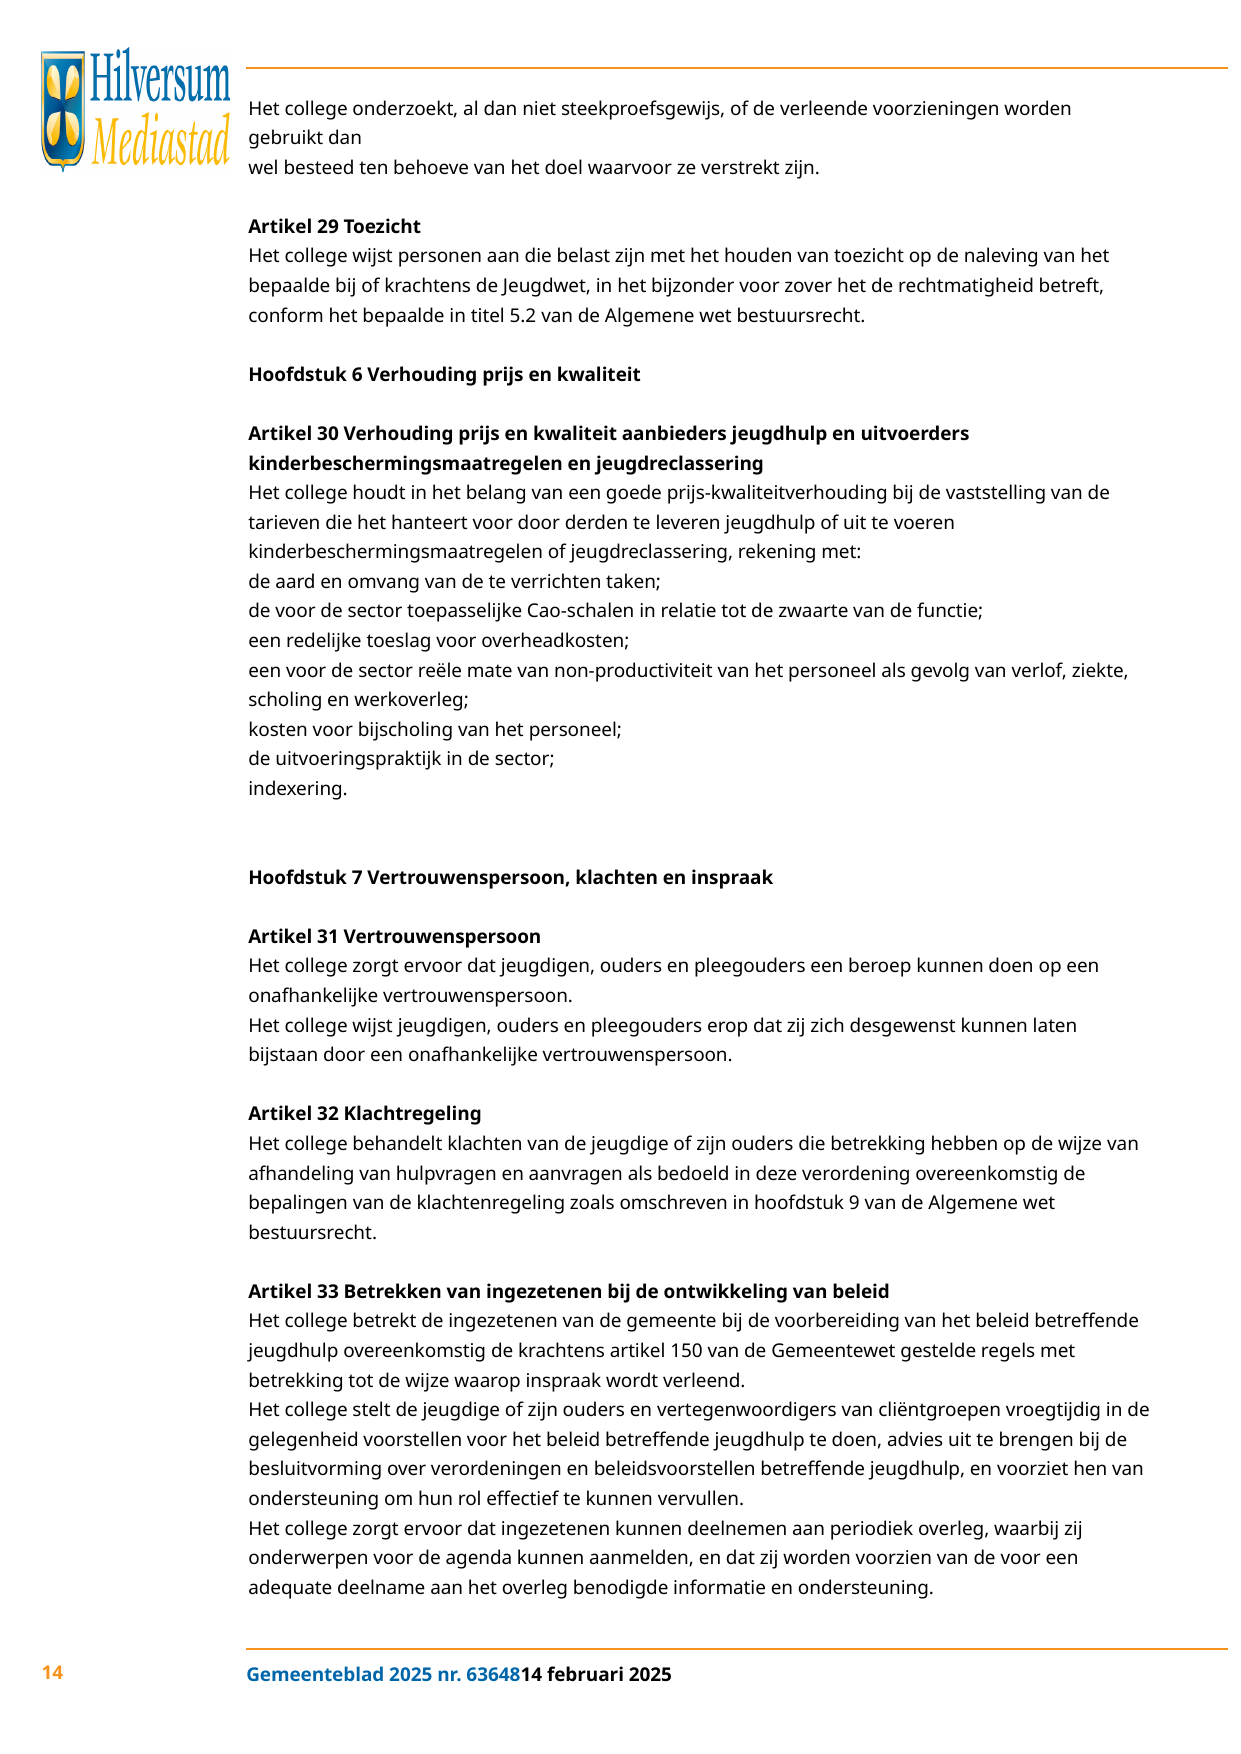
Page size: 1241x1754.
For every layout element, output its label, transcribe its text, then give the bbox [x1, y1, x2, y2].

text Het college onderzoekt, al dan niet steekproefsgewijs, of de verleende voorzieningen worden gebruikt dan [248, 95, 1152, 150]
text een voor de sector reële mate van non-productiviteit van het personeel als gevolg van verlof, ziekte, scholing en werkoverleg; [248, 657, 1152, 712]
text Artikel 30 Verhouding prijs en kwaliteit aanbieders jeugdhulp en uitvoerders kinderbeschermingsmaatregelen en jeugdreclassering [248, 420, 1152, 476]
text Hoofdstuk 6 Verhouding prijs en kwaliteit [248, 361, 1152, 387]
text de aard en omvang van de te verrichten taken; [248, 568, 1152, 594]
text Het college houdt in het belang van een goede prijs-kwaliteitverhouding bij de vaststelling van de tarieven die het hanteert voor door derden te leveren jeugdhulp of uit te voeren kinderbeschermingsmaatregelen of jeugdreclassering, rekening met: [248, 479, 1152, 564]
text Artikel 33 Betrekken van ingezetenen bij de ontwikkeling van beleid [248, 1278, 1152, 1304]
text Het college wijst jeugdigen, ouders en pleegouders erop dat zij zich desgewenst kunnen laten bijstaan door een onafhankelijke vertrouwenspersoon. [248, 1012, 1152, 1067]
text Het college betrekt de ingezetenen van de gemeente bij de voorbereiding van het beleid betreffende jeugdhulp overeenkomstig de krachtens artikel 150 van de Gemeentewet gestelde regels met betrekking tot de wijze waarop inspraak wordt verleend. [248, 1308, 1152, 1393]
text de voor de sector toepasselijke Cao-schalen in relatie tot de zwaarte van de functie; [248, 598, 1152, 623]
text Artikel 29 Toezicht [248, 213, 1152, 239]
text Het college zorgt ervoor dat jeugdigen, ouders en pleegouders een beroep kunnen doen op een onafhankelijke vertrouwenspersoon. [248, 953, 1152, 1008]
text kosten voor bijscholing van het personeel; [248, 716, 1152, 742]
text Het college stelt de jeugdige of zijn ouders en vertegenwoordigers van cliëntgroepen vroegtijdig in de gelegenheid voorstellen voor het beleid betreffende jeugdhulp te doen, advies uit te brengen bij de besluitvorming over verordeningen en beleidsvoorstellen betreffende jeugdhulp, en voorziet hen van ondersteuning om hun rol effectief te kunnen vervullen. [248, 1396, 1152, 1511]
text indexering. [248, 775, 1152, 801]
text Artikel 32 Klachtregeling [248, 1101, 1152, 1126]
picture [41, 47, 231, 172]
text de uitvoeringspraktijk in de sector; [248, 746, 1152, 771]
text een redelijke toeslag voor overheadkosten; [248, 627, 1152, 653]
text Het college behandelt klachten van de jeugdige of zijn ouders die betrekking hebben op de wijze van afhandeling van hulpvragen en aanvragen als bedoeld in deze verordening overeenkomstig de bepalingen van de klachtenregeling zoals omschreven in hoofdstuk 9 van de Algemene wet bestuursrecht. [248, 1130, 1152, 1245]
text Hoofdstuk 7 Vertrouwenspersoon, klachten en inspraak [248, 864, 1152, 890]
text wel besteed ten behoeve van het doel waarvoor ze verstrekt zijn. [248, 154, 1152, 180]
text Het college zorgt ervoor dat ingezetenen kunnen deelnemen aan periodiek overleg, waarbij zij onderwerpen voor de agenda kunnen aanmelden, en dat zij worden voorzien van de voor een adequate deelname aan het overleg benodigde informatie en ondersteuning. [248, 1515, 1152, 1600]
text Het college wijst personen aan die belast zijn met het houden van toezicht op de naleving van het bepaalde bij of krachtens de Jeugdwet, in het bijzonder voor zover het de rechtmatigheid betreft, conform het bepaalde in titel 5.2 van de Algemene wet bestuursrecht. [248, 243, 1152, 328]
text Artikel 31 Vertrouwenspersoon [248, 923, 1152, 949]
